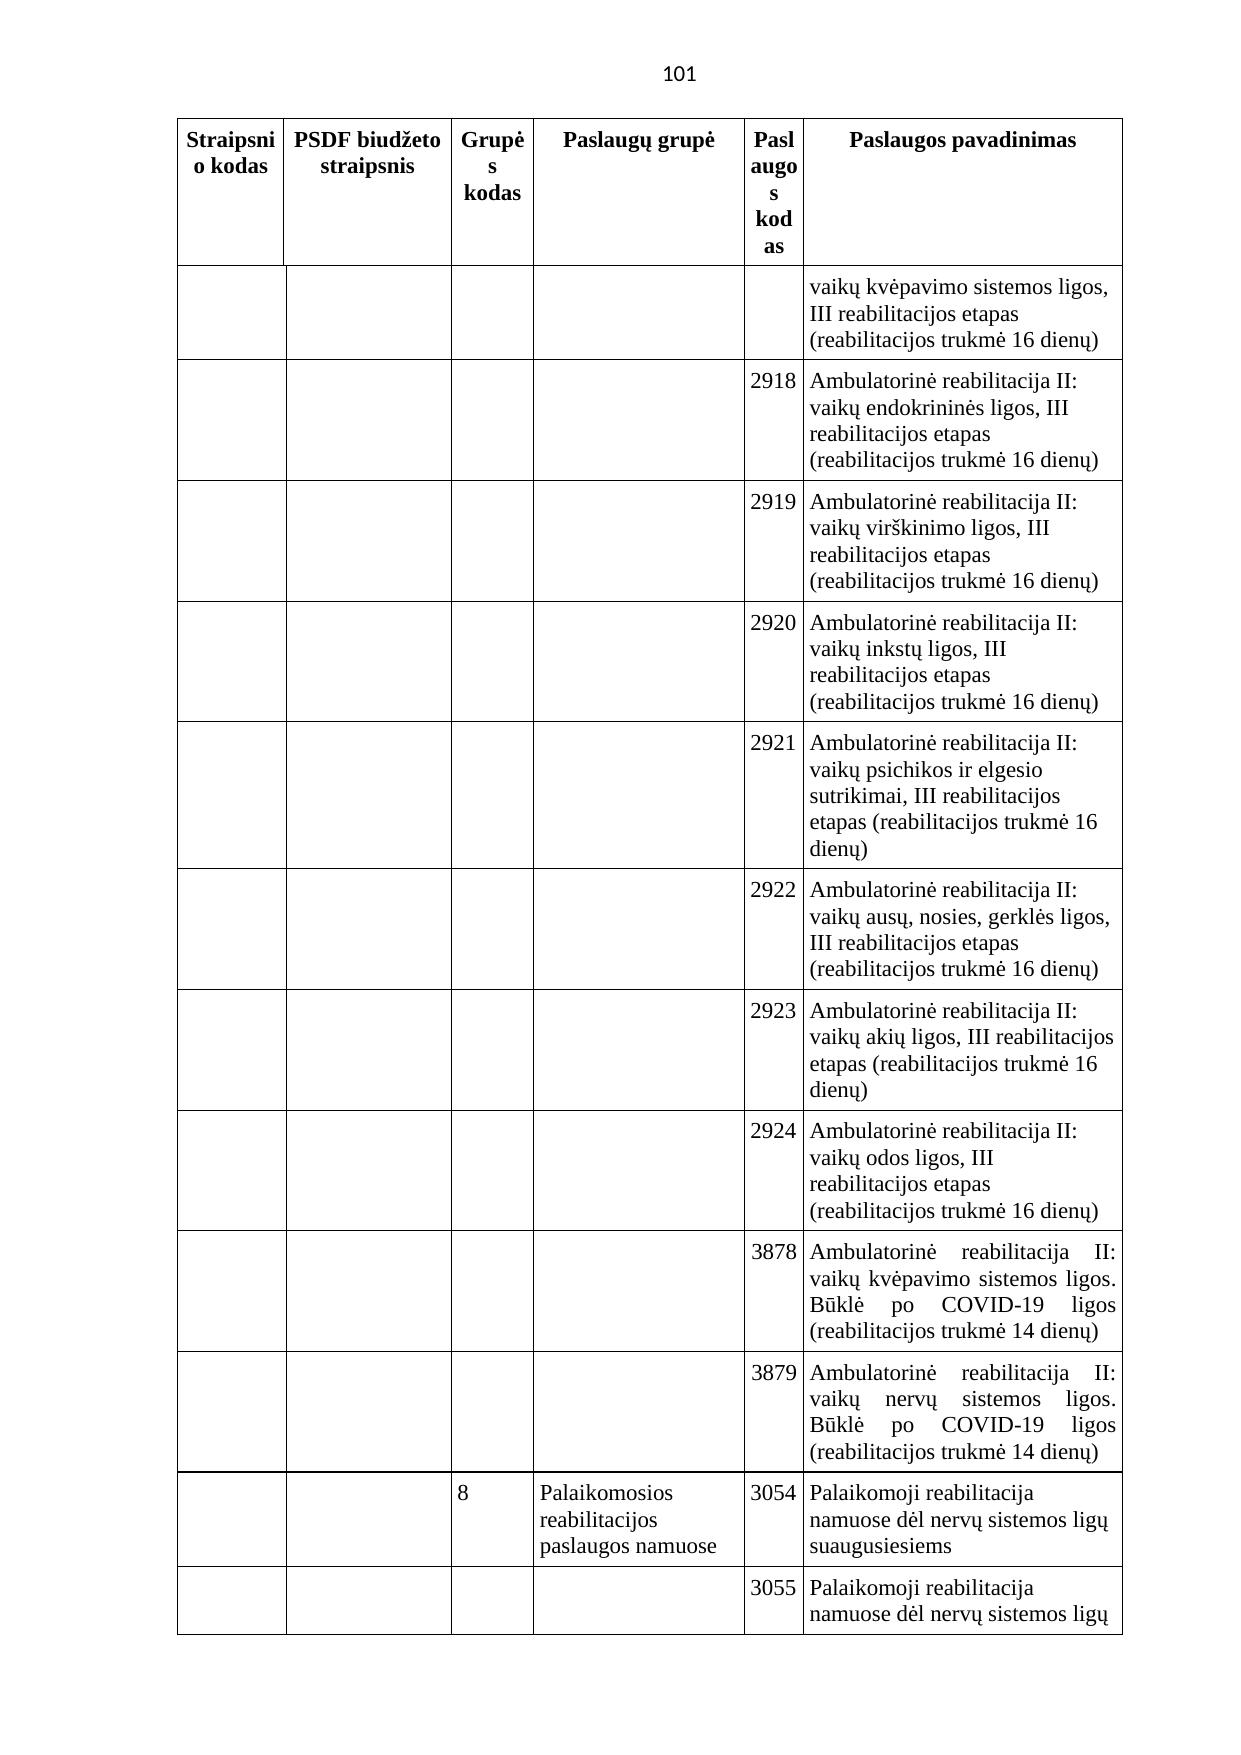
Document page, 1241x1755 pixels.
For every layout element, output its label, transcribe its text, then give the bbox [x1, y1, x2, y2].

table_cell [178, 1352, 286, 1471]
table_cell [534, 360, 744, 480]
table_cell Ambulatorinė reabilitacija II: vaikų ausų, nosies, gerklės ligos, III reabilitacijos etapas (reabilitacijos trukmė 16 dienų) [804, 869, 1122, 989]
table_cell [452, 1231, 533, 1351]
table_cell [287, 1352, 451, 1471]
table_cell [534, 722, 744, 868]
table_cell Ambulatorinė reabilitacija II: vaikų nervų sistemos ligos. Būklė po COVID-19 ligos (reabilitacijos trukmė 14 dienų) [804, 1352, 1122, 1471]
table_cell 2918 [745, 360, 803, 480]
table_cell [534, 266, 744, 359]
table_cell [452, 869, 533, 989]
table_cell [178, 1111, 286, 1230]
table_header Paslaugos pavadinimas [804, 119, 1122, 265]
table_cell [534, 1352, 744, 1471]
table_cell [534, 1231, 744, 1351]
table_cell [287, 1567, 451, 1633]
table_cell [178, 266, 286, 359]
table_cell [178, 360, 286, 480]
table_cell [287, 602, 451, 721]
table_cell [287, 869, 451, 989]
table_cell [452, 1352, 533, 1471]
table_cell [534, 1111, 744, 1230]
table_cell [178, 602, 286, 721]
table_cell [534, 1567, 744, 1633]
table_header Grupės kodas [452, 119, 533, 265]
table_cell 3878 [745, 1231, 803, 1351]
table_cell [745, 266, 803, 359]
table_cell [452, 602, 533, 721]
table_cell Ambulatorinė reabilitacija II: vaikų akių ligos, III reabilitacijos etapas (reabilitacijos trukmė 16 dienų) [804, 990, 1122, 1109]
table_cell Ambulatorinė reabilitacija II: vaikų endokrininės ligos, III reabilitacijos etapas (reabilitacijos trukmė 16 dienų) [804, 360, 1122, 480]
table_cell [452, 1111, 533, 1230]
table_cell [178, 1567, 286, 1633]
table_cell [534, 990, 744, 1109]
table_cell 2921 [745, 722, 803, 868]
table_cell [178, 990, 286, 1109]
table_cell [287, 266, 451, 359]
table_cell [287, 1111, 451, 1230]
table_cell Ambulatorinė reabilitacija II: vaikų virškinimo ligos, III reabilitacijos etapas (reabilitacijos trukmė 16 dienų) [804, 481, 1122, 601]
table_cell [452, 481, 533, 601]
table_cell 2919 [745, 481, 803, 601]
table_header PSDF biudžeto straipsnis [284, 119, 451, 265]
table_cell 2923 [745, 990, 803, 1109]
table_header Straipsnio kodas [178, 119, 283, 265]
table_cell 3055 [745, 1567, 803, 1633]
table_cell [534, 602, 744, 721]
table_cell Palaikomosios reabilitacijos paslaugos namuose [534, 1473, 744, 1566]
table_cell Ambulatorinė reabilitacija II: vaikų kvėpavimo sistemos ligos. Būklė po COVID-19 ligos (reabilitacijos trukmė 14 dienų) [804, 1231, 1122, 1351]
table_cell [287, 481, 451, 601]
table_cell 2922 [745, 869, 803, 989]
table_header Paslaugų grupė [534, 119, 744, 265]
table_cell [178, 722, 286, 868]
table_cell [452, 266, 533, 359]
table_cell [534, 481, 744, 601]
table_cell [178, 1473, 286, 1566]
table_cell [178, 869, 286, 989]
table_cell [287, 990, 451, 1109]
table_cell [287, 722, 451, 868]
table_cell 8 [452, 1473, 533, 1566]
table_cell [287, 360, 451, 480]
table_cell [287, 1473, 451, 1566]
table_cell Palaikomoji reabilitacija namuose dėl nervų sistemos ligų [804, 1567, 1122, 1633]
table_cell Ambulatorinė reabilitacija II: vaikų odos ligos, III reabilitacijos etapas (reabilitacijos trukmė 16 dienų) [804, 1111, 1122, 1230]
table_cell [534, 869, 744, 989]
table_cell 2924 [745, 1111, 803, 1230]
table_cell Palaikomoji reabilitacija namuose dėl nervų sistemos ligų suaugusiesiems [804, 1473, 1122, 1566]
table_cell 3054 [745, 1473, 803, 1566]
table_cell [178, 481, 286, 601]
table_cell [452, 1567, 533, 1633]
table_cell vaikų kvėpavimo sistemos ligos, III reabilitacijos etapas (reabilitacijos trukmė 16 dienų) [804, 266, 1122, 359]
table_cell [452, 360, 533, 480]
table_cell Ambulatorinė reabilitacija II: vaikų inkstų ligos, III reabilitacijos etapas (reabilitacijos trukmė 16 dienų) [804, 602, 1122, 721]
table_cell 2920 [745, 602, 803, 721]
table_cell Ambulatorinė reabilitacija II: vaikų psichikos ir elgesio sutrikimai, III reabilitacijos etapas (reabilitacijos trukmė 16 dienų) [804, 722, 1122, 868]
table_cell [452, 722, 533, 868]
table_cell 3879 [745, 1352, 803, 1471]
table_cell [287, 1231, 451, 1351]
table_cell [452, 990, 533, 1109]
table_header Paslaugos kodas [745, 119, 803, 265]
table_cell [178, 1231, 286, 1351]
